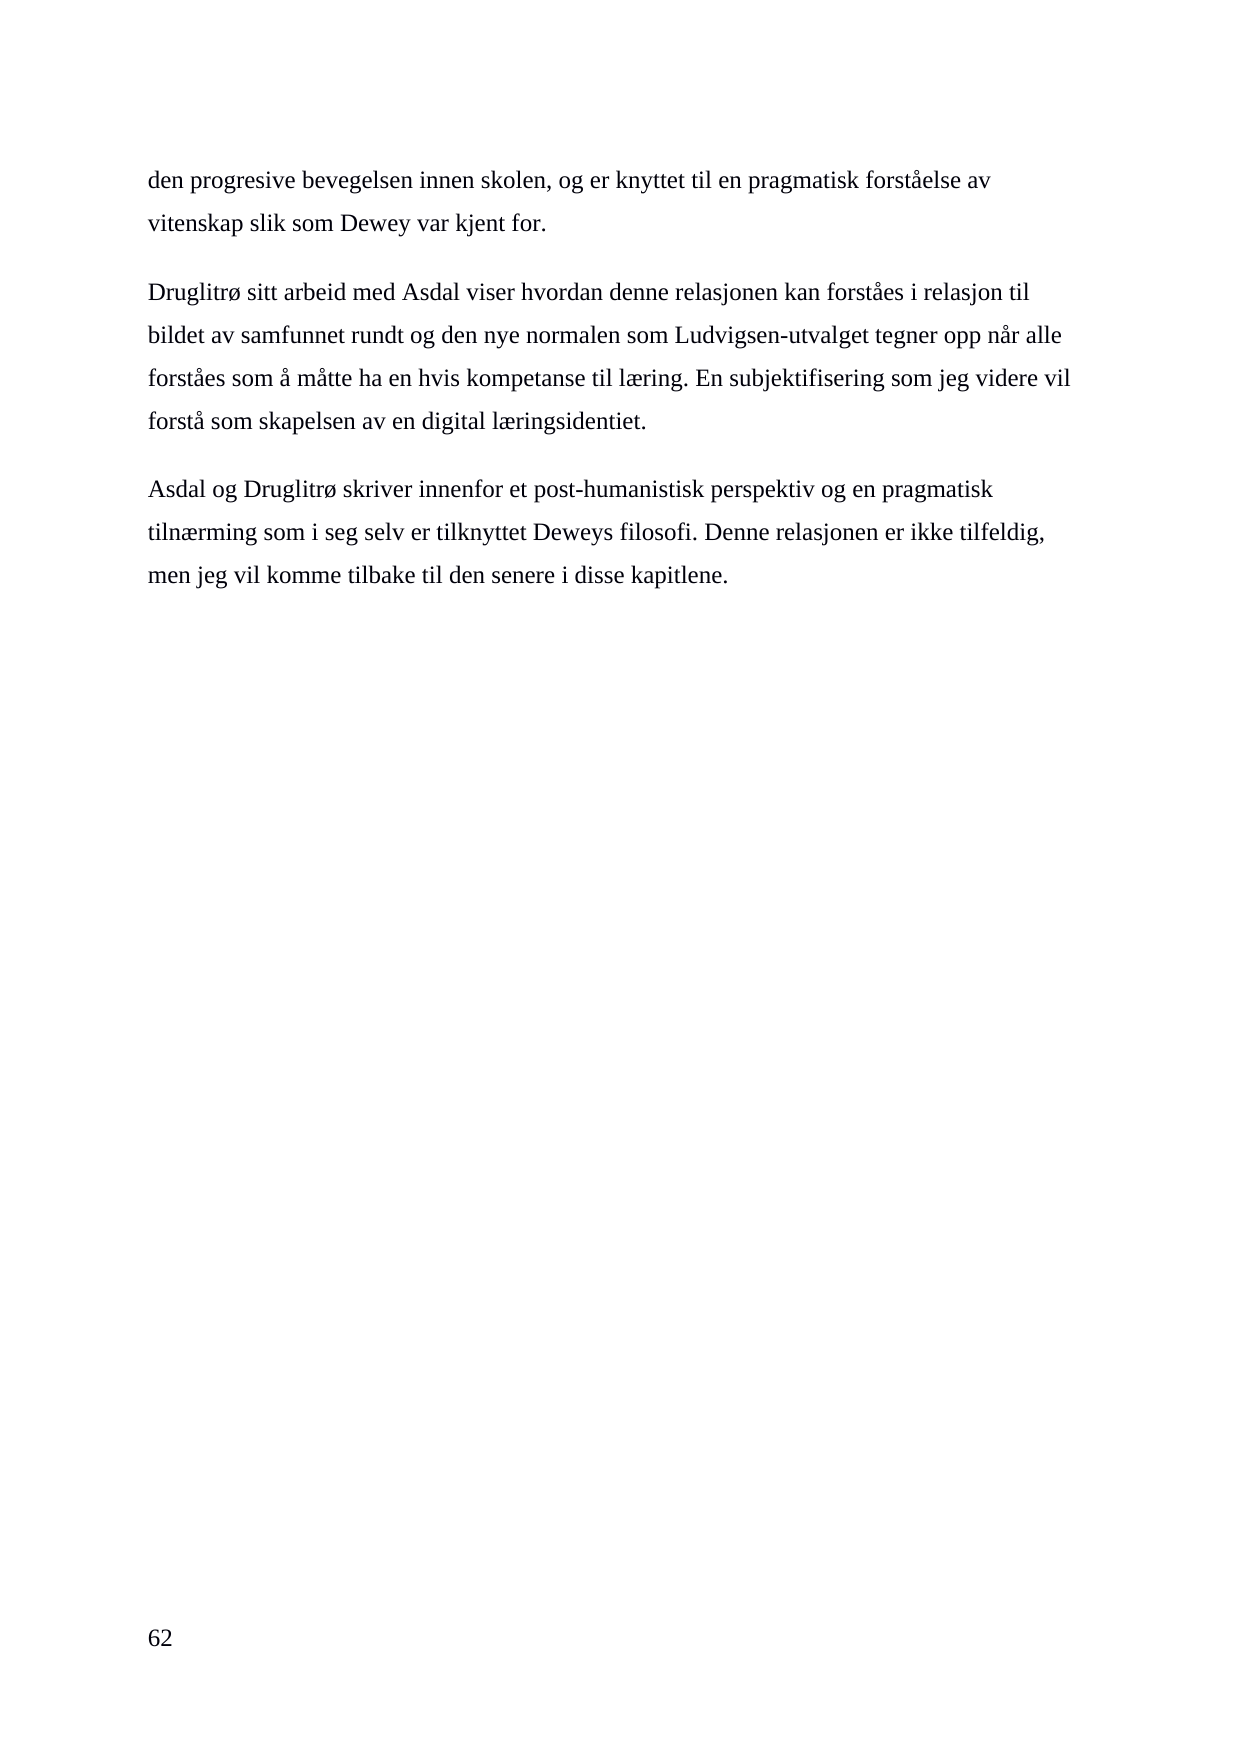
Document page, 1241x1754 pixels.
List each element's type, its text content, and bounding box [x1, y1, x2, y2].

text Asdal og Druglitrø skriver innenfor et post-humanistisk perspektiv og en pragmatisk tilnærming som i seg selv er tilknyttet Deweys filosofi. Denne relasjonen er ikke tilfeldig, men jeg vil komme tilbake til den senere i disse kapitlene. [148, 474, 1092, 589]
text den progresive bevegelsen innen skolen, og er knyttet til en pragmatisk forståelse av vitenskap slik som Dewey var kjent for. [148, 165, 1092, 237]
text Druglitrø sitt arbeid med Asdal viser hvordan denne relasjonen kan forståes i relasjon til bildet av samfunnet rundt og den nye normalen som Ludvigsen-utvalget tegner opp når alle forståes som å måtte ha en hvis kompetanse til læring. En subjektifisering som jeg videre vil forstå som skapelsen av en digital læringsidentiet. [148, 277, 1092, 435]
